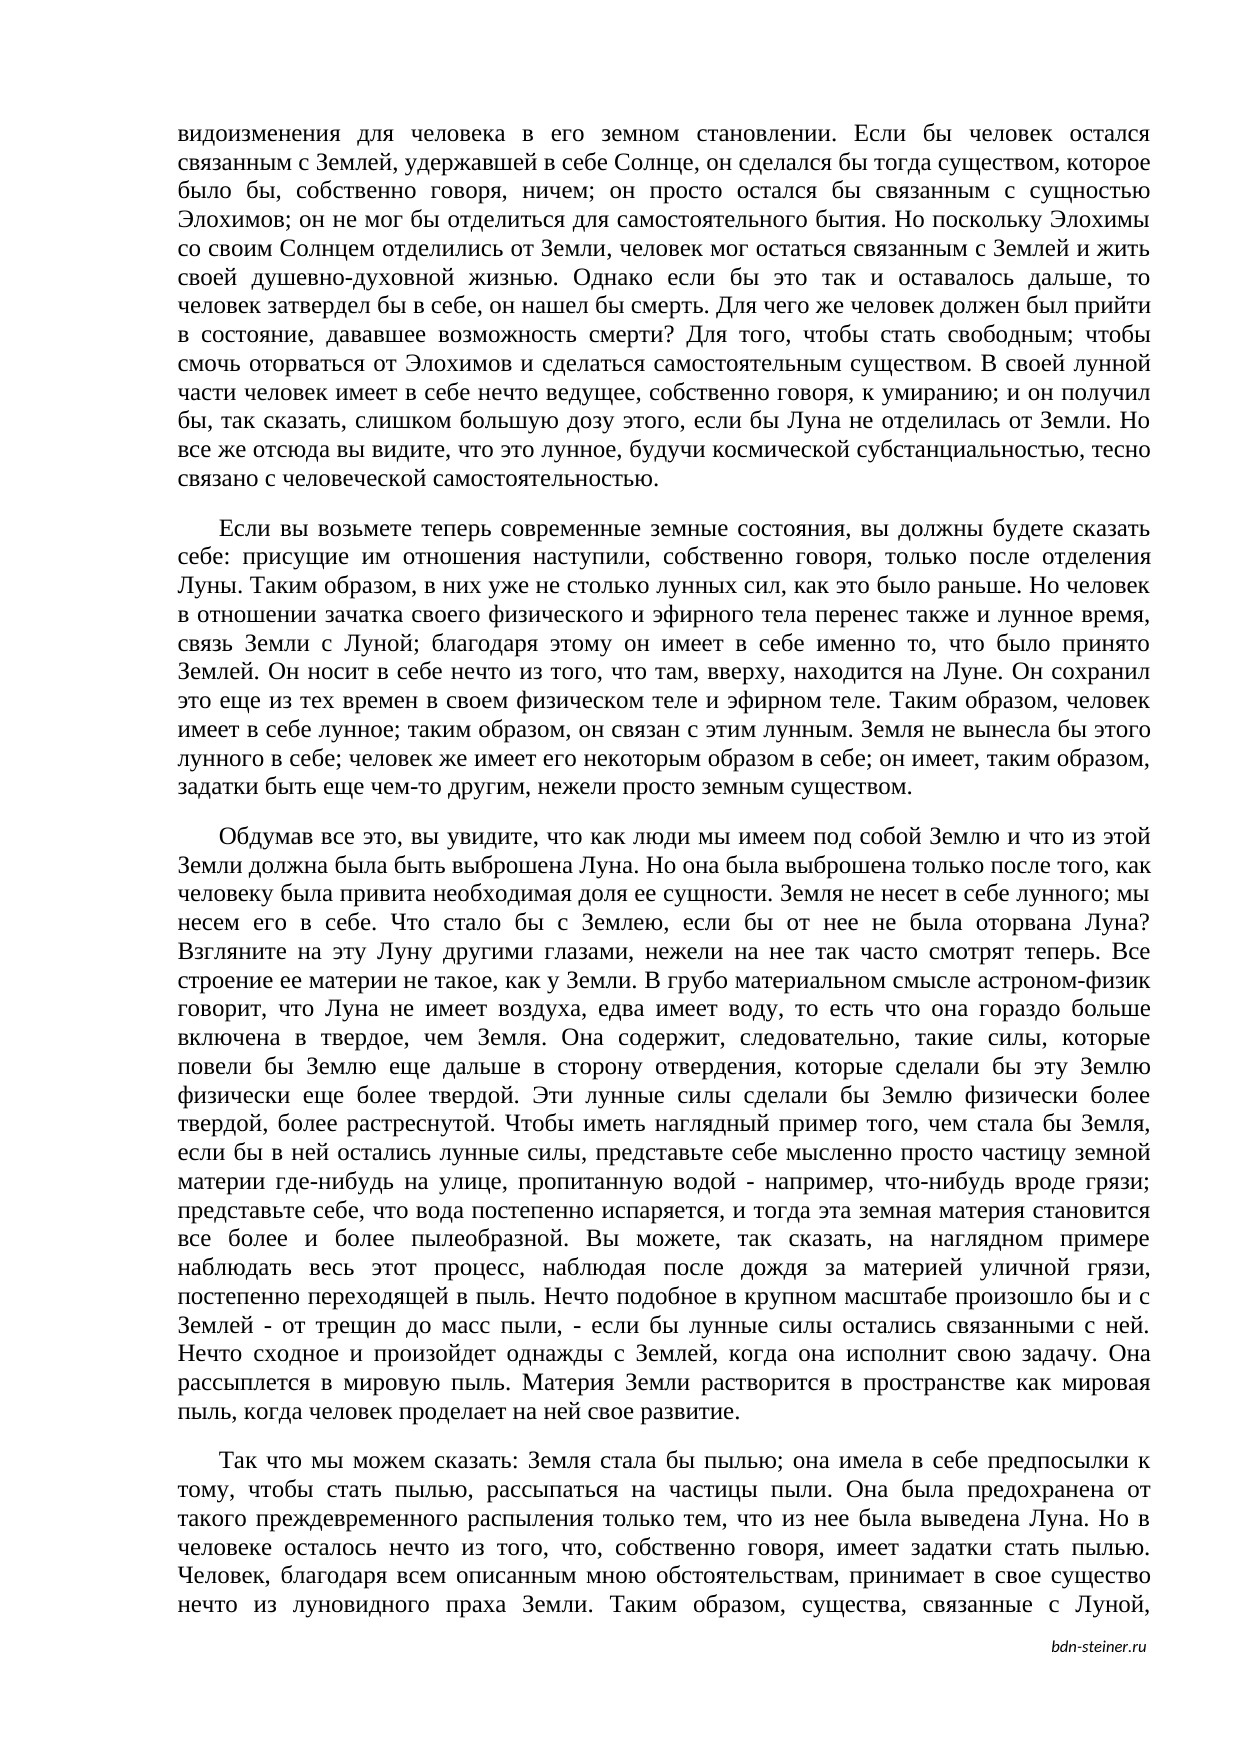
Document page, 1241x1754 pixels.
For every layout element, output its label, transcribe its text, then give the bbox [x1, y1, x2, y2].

text Обдумав все это, вы увидите, что как люди мы имеем под собой Землю и что из этой Земли должна была быть выброшена Луна. Но она была выброшена только после того, как человеку была привита необходимая доля ее сущности. Земля не несет в себе лунного; мы несем его в себе. Что стало бы с Землею, если бы от нее не была оторвана Луна? Взгляните на эту Луну другими глазами, нежели на нее так часто смотрят теперь. Все строение ее материи не такое, как у Земли. В грубо материальном смысле астроном-физик говорит, что Луна не имеет воздуха, едва имеет воду, то есть что она гораздо больше включена в твердое, чем Земля. Она содержит, следовательно, такие силы, которые повели бы Землю еще дальше в сторону отвердения, которые сделали бы эту Землю физически еще более твердой. Эти лунные силы сделали бы Землю физически более твердой, более растреснутой. Чтобы иметь наглядный пример того, чем стала бы Земля, если бы в ней остались лунные силы, представьте себе мысленно просто частицу земной материи где-нибудь на улице, пропитанную водой - например, что-нибудь вроде грязи; представьте себе, что вода постепенно испаряется, и тогда эта земная материя становится все более и более пылеобразной. Вы можете, так сказать, на наглядном примере наблюдать весь этот процесс, наблюдая после дождя за материей уличной грязи, постепенно переходящей в пыль. Нечто подобное в крупном масштабе произошло бы и с Землей - от трещин до масс пыли, - если бы лунные силы остались связанными с ней. Нечто сходное и произойдет однажды с Землей, когда она исполнит свою задачу. Она рассыплется в мировую пыль. Материя Земли растворится в пространстве как мировая пыль, когда человек проделает на ней свое развитие. [177, 821, 1152, 1425]
text Так что мы можем сказать: Земля стала бы пылью; она имела в себе предпосылки к тому, чтобы стать пылью, рассыпаться на частицы пыли. Она была предохранена от такого преждевременного распыления только тем, что из нее была выведена Луна. Но в человеке осталось нечто из того, что, собственно говоря, имеет задатки стать пылью. Человек, благодаря всем описанным мною обстоятельствам, принимает в свое существо нечто из луновидного праха Земли. Таким образом, существа, связанные с Луной, [177, 1446, 1152, 1618]
text Если вы возьмете теперь современные земные состояния, вы должны будете сказать себе: присущие им отношения наступили, собственно говоря, только после отделения Луны. Таким образом, в них уже не столько лунных сил, как это было раньше. Но человек в отношении зачатка своего физического и эфирного тела перенес также и лунное время, связь Земли с Луной; благодаря этому он имеет в себе именно то, что было принято Землей. Он носит в себе нечто из того, что там, вверху, находится на Луне. Он сохранил это еще из тех времен в своем физическом теле и эфирном теле. Таким образом, человек имеет в себе лунное; таким образом, он связан с этим лунным. Земля не вынесла бы этого лунного в себе; человек же имеет его некоторым образом в себе; он имеет, таким образом, задатки быть еще чем-то другим, нежели просто земным существом. [177, 513, 1152, 800]
text видоизменения для человека в его земном становлении. Если бы человек остался связанным с Землей, удержавшей в себе Солнце, он сделался бы тогда существом, которое было бы, собственно говоря, ничем; он просто остался бы связанным с сущностью Элохимов; он не мог бы отделиться для самостоятельного бытия. Но поскольку Элохимы со своим Солнцем отделились от Земли, человек мог остаться связанным с Землей и жить своей душевно-духовной жизнью. Однако если бы это так и оставалось дальше, то человек затвердел бы в себе, он нашел бы смерть. Для чего же человек должен был прийти в состояние, дававшее возможность смерти? Для того, чтобы стать свободным; чтобы смочь оторваться от Элохимов и сделаться самостоятельным существом. В своей лунной части человек имеет в себе нечто ведущее, собственно говоря, к умиранию; и он получил бы, так сказать, слишком большую дозу этого, если бы Луна не отделилась от Земли. Но все же отсюда вы видите, что это лунное, будучи космической субстанциальностью, тесно связано с человеческой самостоятельностью. [177, 118, 1152, 492]
